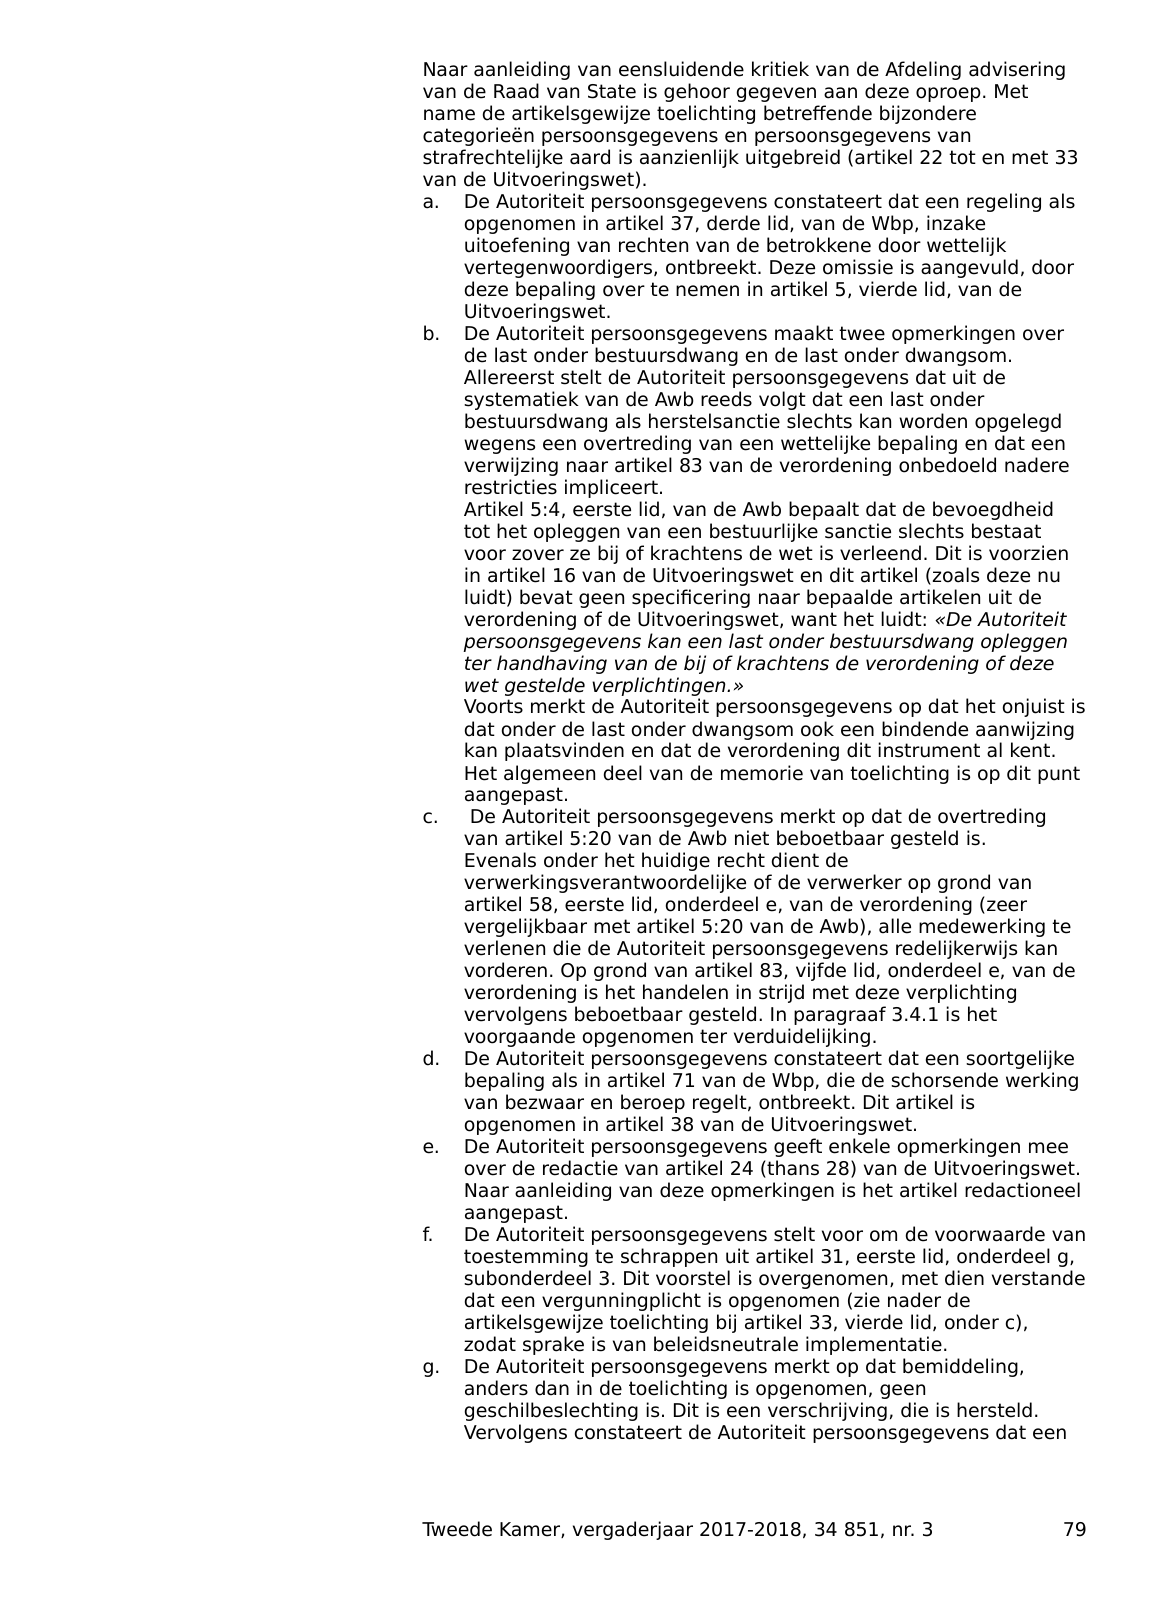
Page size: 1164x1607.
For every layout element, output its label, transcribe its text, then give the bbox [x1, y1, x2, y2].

text Naar aanleiding van eensluidende kritiek van de Afdeling advisering van de Raad van State is gehoor gegeven aan deze oproep. Met name de artikelsgewijze toelichting betreffende bijzondere categorieën persoonsgegevens en persoonsgegevens van strafrechtelijke aard is aanzienlijk uitgebreid (artikel 22 tot en met 33 van de Uitvoeringswet). [422, 59, 1087, 191]
text c. De Autoriteit persoonsgegevens merkt op dat de overtreding van artikel 5:20 van de Awb niet beboetbaar gesteld is. [422, 806, 1087, 850]
text Evenals onder het huidige recht dient de verwerkingsverantwoordelijke of de verwerker op grond van artikel 58, eerste lid, onderdeel e, van de verordening (zeer vergelijkbaar met artikel 5:20 van de Awb), alle medewerking te verlenen die de Autoriteit persoonsgegevens redelijkerwijs kan vorderen. Op grond van artikel 83, vijfde lid, onderdeel e, van de verordening is het handelen in strijd met deze verplichting vervolgens beboetbaar gesteld. In paragraaf 3.4.1 is het voorgaande opgenomen ter verduidelijking. [464, 850, 1087, 1048]
text b. De Autoriteit persoonsgegevens maakt twee opmerkingen over de last onder bestuursdwang en de last onder dwangsom. Allereerst stelt de Autoriteit persoonsgegevens dat uit de systematiek van de Awb reeds volgt dat een last onder bestuursdwang als herstelsanctie slechts kan worden opgelegd wegens een overtreding van een wettelijke bepaling en dat een verwijzing naar artikel 83 van de verordening onbedoeld nadere restricties impliceert. [422, 323, 1087, 499]
text d. De Autoriteit persoonsgegevens constateert dat een soortgelijke bepaling als in artikel 71 van de Wbp, die de schorsende werking van bezwaar en beroep regelt, ontbreekt. Dit artikel is opgenomen in artikel 38 van de Uitvoeringswet. [422, 1048, 1087, 1136]
text g. De Autoriteit persoonsgegevens merkt op dat bemiddeling, anders dan in de toelichting is opgenomen, geen geschilbeslechting is. Dit is een verschrijving, die is hersteld. Vervolgens constateert de Autoriteit persoonsgegevens dat een [422, 1356, 1087, 1444]
text a. De Autoriteit persoonsgegevens constateert dat een regeling als opgenomen in artikel 37, derde lid, van de Wbp, inzake uitoefening van rechten van de betrokkene door wettelijk vertegenwoordigers, ontbreekt. Deze omissie is aangevuld, door deze bepaling over te nemen in artikel 5, vierde lid, van de Uitvoeringswet. [422, 191, 1087, 323]
text e. De Autoriteit persoonsgegevens geeft enkele opmerkingen mee over de redactie van artikel 24 (thans 28) van de Uitvoeringswet. Naar aanleiding van deze opmerkingen is het artikel redactioneel aangepast. [422, 1136, 1087, 1224]
text f. De Autoriteit persoonsgegevens stelt voor om de voorwaarde van toestemming te schrappen uit artikel 31, eerste lid, onderdeel g, subonderdeel 3. Dit voorstel is overgenomen, met dien verstande dat een vergunningplicht is opgenomen (zie nader de artikelsgewijze toelichting bij artikel 33, vierde lid, onder c), zodat sprake is van beleidsneutrale implementatie. [422, 1224, 1087, 1356]
text Artikel 5:4, eerste lid, van de Awb bepaalt dat de bevoegdheid tot het opleggen van een bestuurlijke sanctie slechts bestaat voor zover ze bij of krachtens de wet is verleend. Dit is voorzien in artikel 16 van de Uitvoeringswet en dit artikel (zoals deze nu luidt) bevat geen specificering naar bepaalde artikelen uit de verordening of de Uitvoeringswet, want het luidt: «De Autoriteit persoonsgegevens kan een last onder bestuursdwang opleggen ter handhaving van de bij of krachtens de verordening of deze wet gestelde verplichtingen.» [464, 499, 1087, 696]
text Voorts merkt de Autoriteit persoonsgegevens op dat het onjuist is dat onder de last onder dwangsom ook een bindende aanwijzing kan plaatsvinden en dat de verordening dit instrument al kent. Het algemeen deel van de memorie van toelichting is op dit punt aangepast. [464, 696, 1087, 806]
